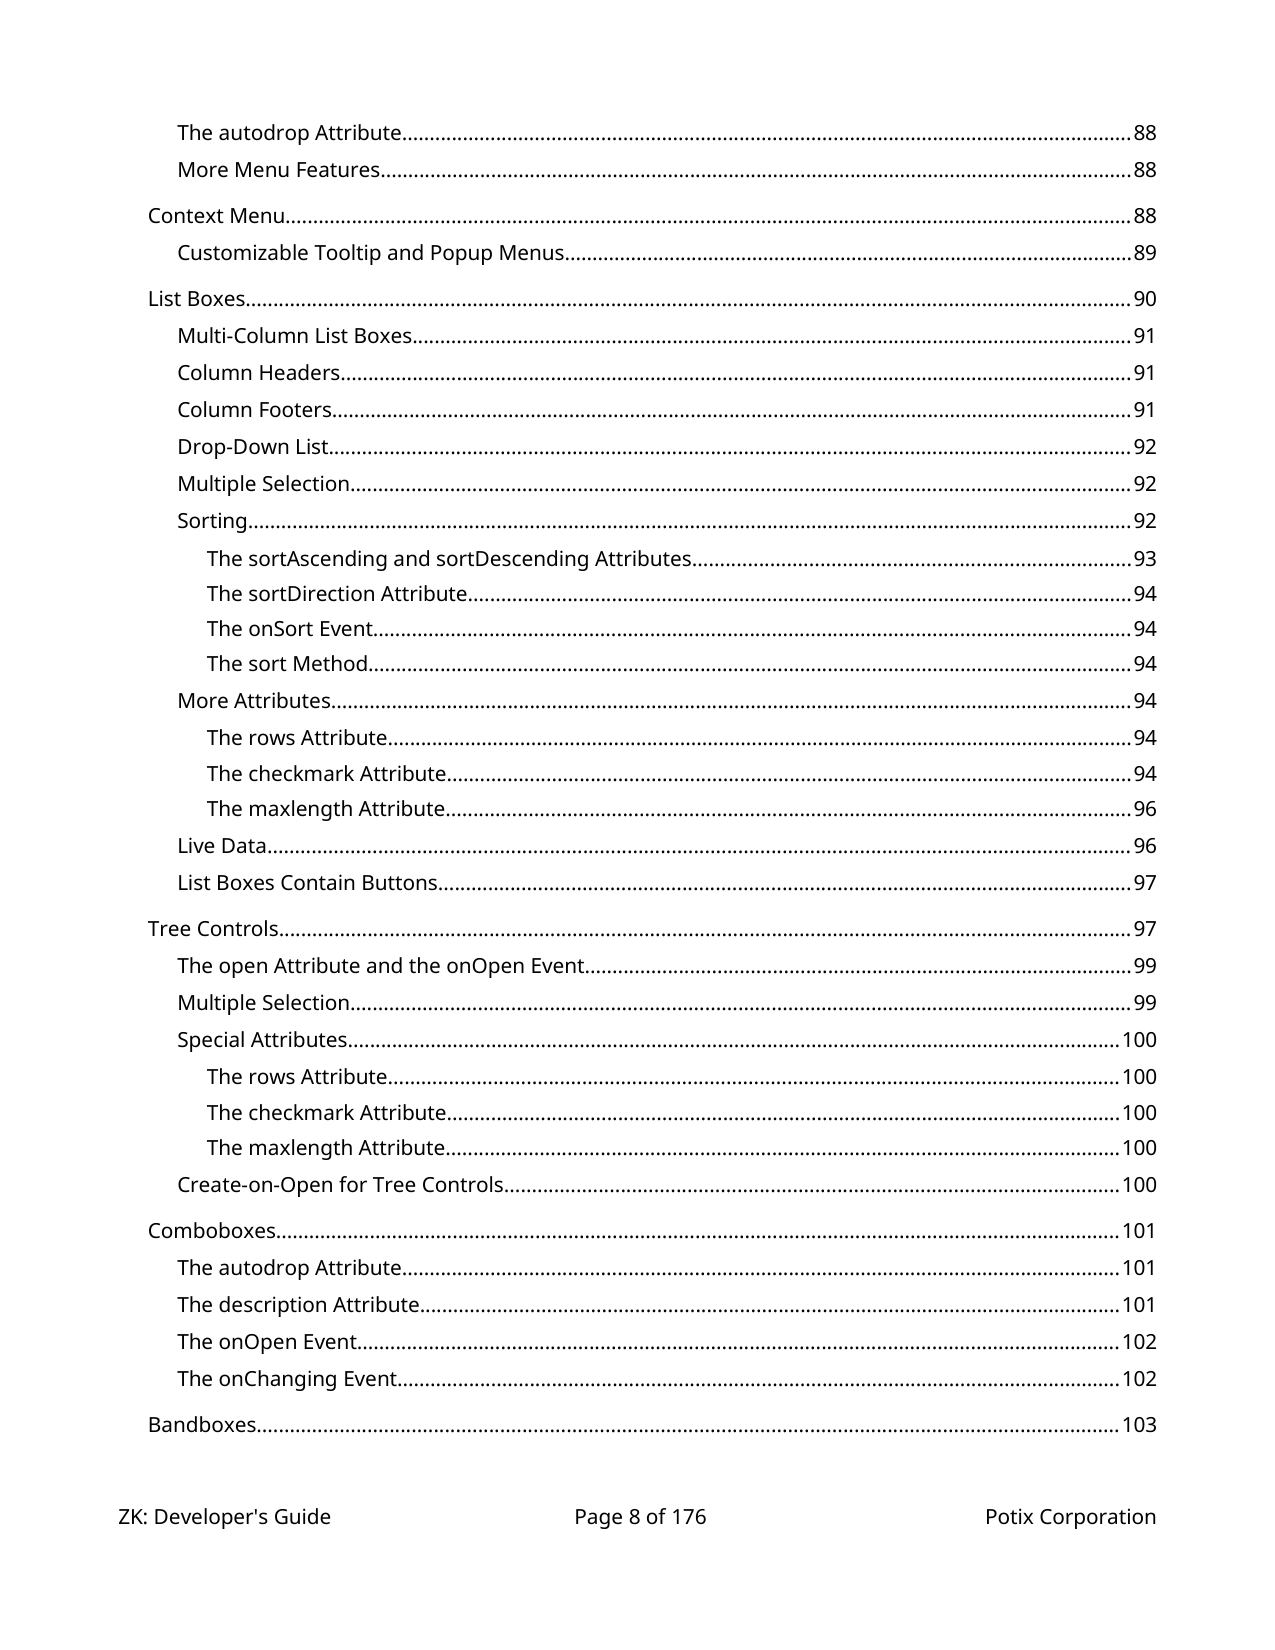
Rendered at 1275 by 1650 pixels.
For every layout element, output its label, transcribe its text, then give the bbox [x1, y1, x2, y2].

text List Boxes 90 [148, 284, 1157, 312]
text The onSort Event 94 [207, 614, 1157, 642]
text Multiple Selection 99 [177, 988, 1157, 1016]
text Tree Controls 97 [148, 914, 1157, 942]
text Multiple Selection 92 [177, 469, 1157, 498]
text Create-on-Open for Tree Controls 100 [177, 1170, 1157, 1198]
text More Attributes 94 [177, 686, 1157, 715]
text The maxlength Attribute 100 [207, 1133, 1157, 1161]
text The checkmark Attribute 100 [207, 1098, 1157, 1126]
text The checkmark Attribute 94 [207, 759, 1157, 787]
text Multi-Column List Boxes 91 [177, 321, 1157, 349]
text The sortAscending and sortDescending Attributes 93 [207, 544, 1157, 572]
text Drop-Down List 92 [177, 432, 1157, 461]
text Bandboxes 103 [148, 1410, 1157, 1438]
text The sort Method 94 [207, 649, 1157, 678]
text Special Attributes 100 [177, 1025, 1157, 1053]
text Context Menu 88 [148, 201, 1157, 229]
text Column Headers 91 [177, 358, 1157, 387]
text Live Data 96 [177, 831, 1157, 859]
text The open Attribute and the onOpen Event 99 [177, 951, 1157, 979]
text More Menu Features 88 [177, 155, 1157, 183]
text Sorting 92 [177, 507, 1157, 535]
text Customizable Tooltip and Popup Menus 89 [177, 238, 1157, 266]
text The description Attribute 101 [177, 1290, 1157, 1318]
text Comboboxes 101 [148, 1216, 1157, 1244]
text Column Footers 91 [177, 395, 1157, 424]
text List Boxes Contain Buttons 97 [177, 868, 1157, 896]
text The autodrop Attribute 88 [177, 118, 1157, 146]
text The onChanging Event 102 [177, 1364, 1157, 1392]
text The onOpen Event 102 [177, 1327, 1157, 1355]
text The sortDirection Attribute 94 [207, 579, 1157, 607]
text The rows Attribute 94 [207, 723, 1157, 752]
text The maxlength Attribute 96 [207, 794, 1157, 822]
text The rows Attribute 100 [207, 1062, 1157, 1091]
text The autodrop Attribute 101 [177, 1253, 1157, 1281]
